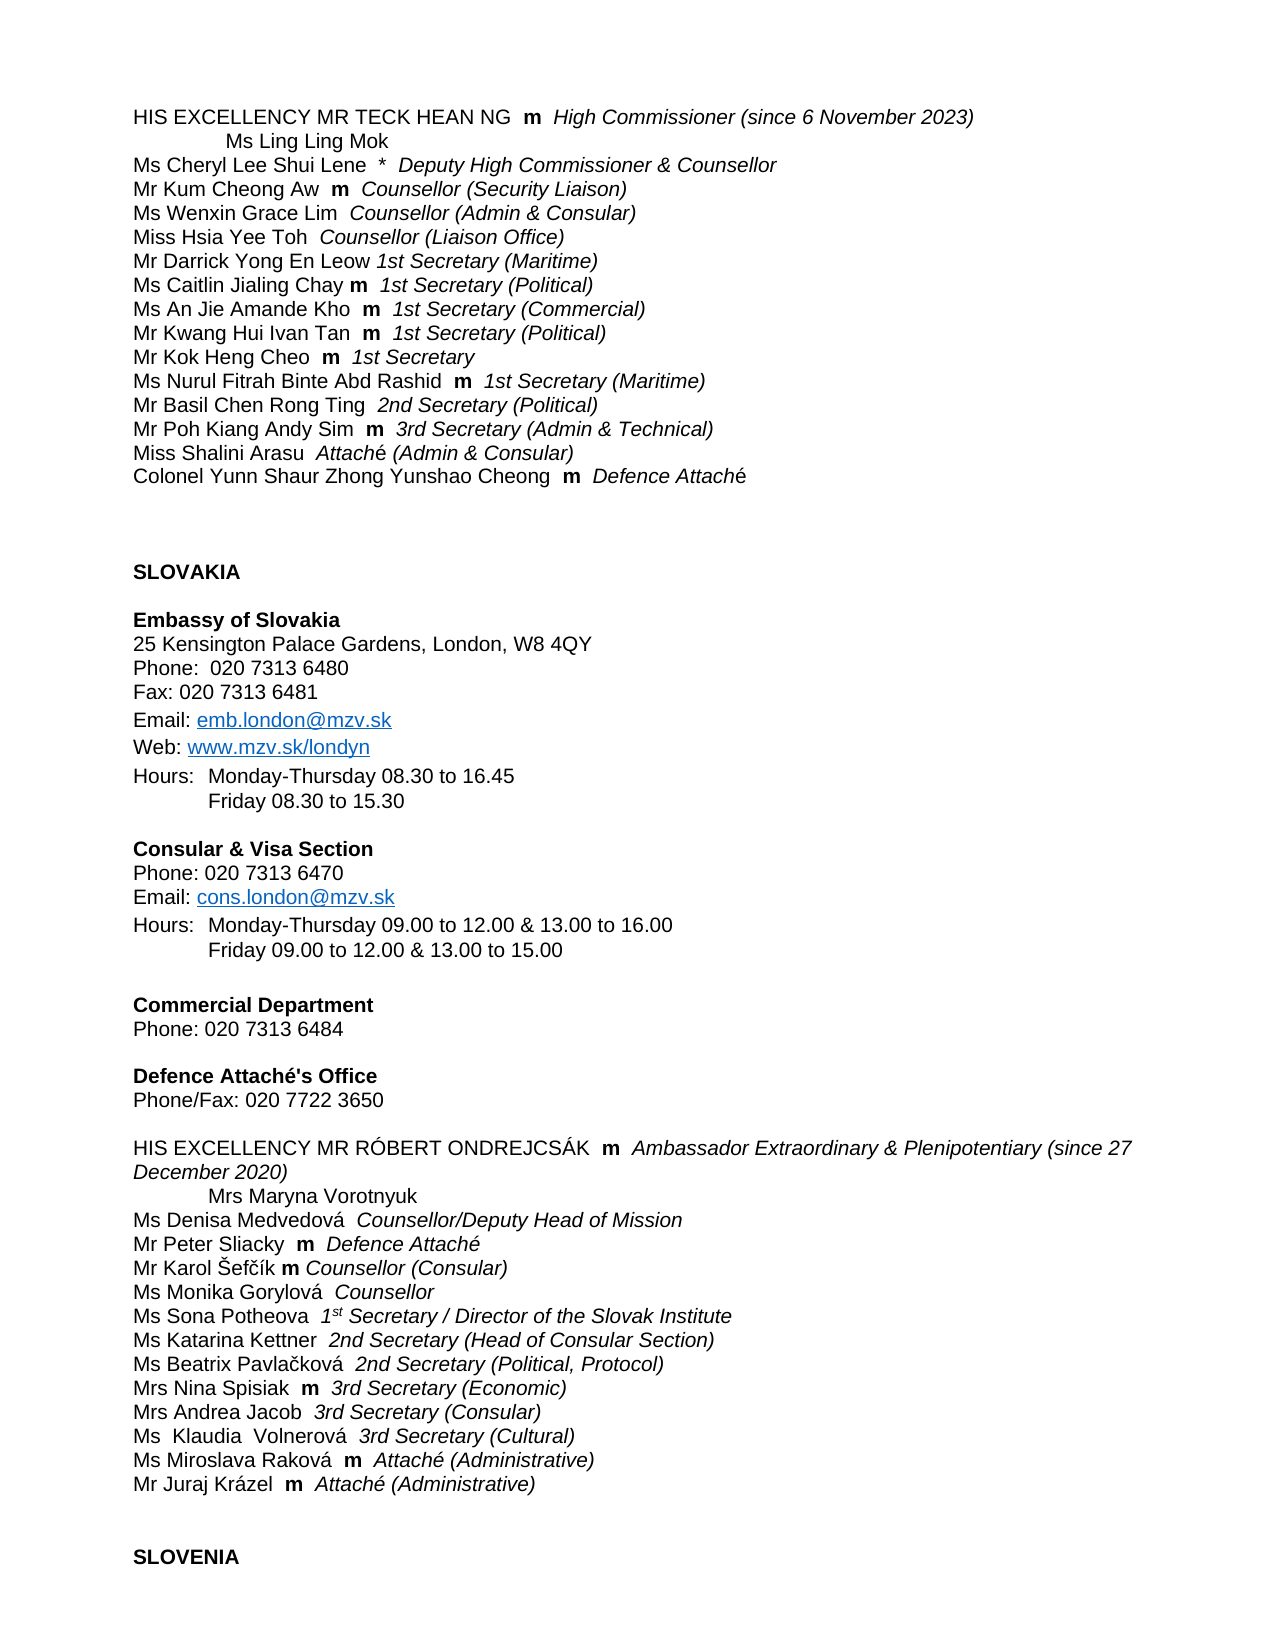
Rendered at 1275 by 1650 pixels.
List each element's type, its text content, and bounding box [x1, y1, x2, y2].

text Ms Sona Potheova 1st Secretary / Director of the Slovak Institute [133, 1304, 1181, 1328]
text Ms An Jie Amande Kho m 1st Secretary (Commercial) [133, 297, 1181, 321]
text Mr Basil Chen Rong Ting 2nd Secretary (Political) [133, 392, 1181, 416]
text Mrs Andrea Jacob 3rd Secretary (Consular) [133, 1400, 1181, 1424]
text Defence Attaché's Office [133, 1064, 1181, 1088]
text Miss Shalini Arasu Attaché (Admin & Consular) [133, 440, 1181, 464]
text Mrs Nina Spisiak m 3rd Secretary (Economic) [133, 1376, 1181, 1400]
text Colonel Yunn Shaur Zhong Yunshao Cheong m Defence Attaché [133, 464, 1181, 488]
text Hours: Monday-Thursday 09.00 to 12.00 & 13.00 to 16.00 [133, 909, 1181, 938]
text Ms Miroslava Raková m Attaché (Administrative) [133, 1448, 1181, 1472]
text Ms Klaudia Volnerová 3rd Secretary (Cultural) [133, 1424, 1181, 1448]
text Ms Nurul Fitrah Binte Abd Rashid m 1st Secretary (Maritime) [133, 368, 1181, 392]
text Fax: 020 7313 6481 [133, 680, 1181, 704]
text Ms Denisa Medvedová Counsellor/Deputy Head of Mission [133, 1208, 1181, 1232]
text Mr Kok Heng Cheo m 1st Secretary [133, 344, 1181, 368]
text Phone: 020 7313 6484 [133, 1016, 1181, 1040]
text Mr Darrick Yong En Leow 1st Secretary (Maritime) [133, 249, 1181, 273]
text Ms Cheryl Lee Shui Lene * Deputy High Commissioner & Counsellor [133, 153, 1181, 177]
text Ms Wenxin Grace Lim Counsellor (Admin & Consular) [133, 201, 1181, 225]
text Commercial Department [133, 992, 1181, 1016]
text Mr Kum Cheong Aw m Counsellor (Security Liaison) [133, 177, 1181, 201]
text Email: emb.london@mzv.sk [133, 707, 1181, 731]
text HIS EXCELLENCY MR RÓBERT ONDREJCSÁK m Ambassador Extraordinary & Plenipotentiary (since 27 December 2020) [133, 1136, 1181, 1184]
text Mr Juraj Krázel m Attaché (Administrative) [133, 1472, 1181, 1496]
text SLOVENIA [133, 1545, 1181, 1569]
text HIS EXCELLENCY MR TECK HEAN NG m High Commissioner (since 6 November 2023) [133, 105, 1181, 129]
text Ms Caitlin Jialing Chay m 1st Secretary (Political) [133, 273, 1181, 297]
text Mrs Maryna Vorotnyuk [133, 1184, 1181, 1208]
text Phone: 020 7313 6470 [133, 861, 1181, 885]
text SLOVAKIA [133, 560, 1181, 584]
text Ms Katarina Kettner 2nd Secretary (Head of Consular Section) [133, 1328, 1181, 1352]
text Embassy of Slovakia [133, 608, 1181, 632]
text Mr Karol Šefčík m Counsellor (Consular) [133, 1256, 1181, 1280]
text Consular & Visa Section [133, 837, 1181, 861]
text Mr Peter Sliacky m Defence Attaché [133, 1232, 1181, 1256]
text Phone: 020 7313 6480 [133, 656, 1181, 680]
text 25 Kensington Palace Gardens, London, W8 4QY [133, 632, 1181, 656]
text Ms Beatrix Pavlačková 2nd Secretary (Political, Protocol) [133, 1352, 1181, 1376]
text Email: cons.london@mzv.sk [133, 885, 1181, 909]
text Friday 09.00 to 12.00 & 13.00 to 15.00 [133, 938, 1181, 962]
text Hours: Monday-Thursday 08.30 to 16.45 [133, 759, 1181, 789]
text Phone/Fax: 020 7722 3650 [133, 1088, 1181, 1112]
text Mr Kwang Hui Ivan Tan m 1st Secretary (Political) [133, 321, 1181, 344]
text Mr Poh Kiang Andy Sim m 3rd Secretary (Admin & Technical) [133, 416, 1181, 440]
text Web: www.mzv.sk/londyn [133, 735, 1181, 759]
text Miss Hsia Yee Toh Counsellor (Liaison Office) [133, 225, 1181, 249]
text Ms Ling Ling Mok [133, 129, 1181, 153]
text Ms Monika Gorylová Counsellor [133, 1280, 1181, 1304]
text Friday 08.30 to 15.30 [133, 789, 1181, 813]
